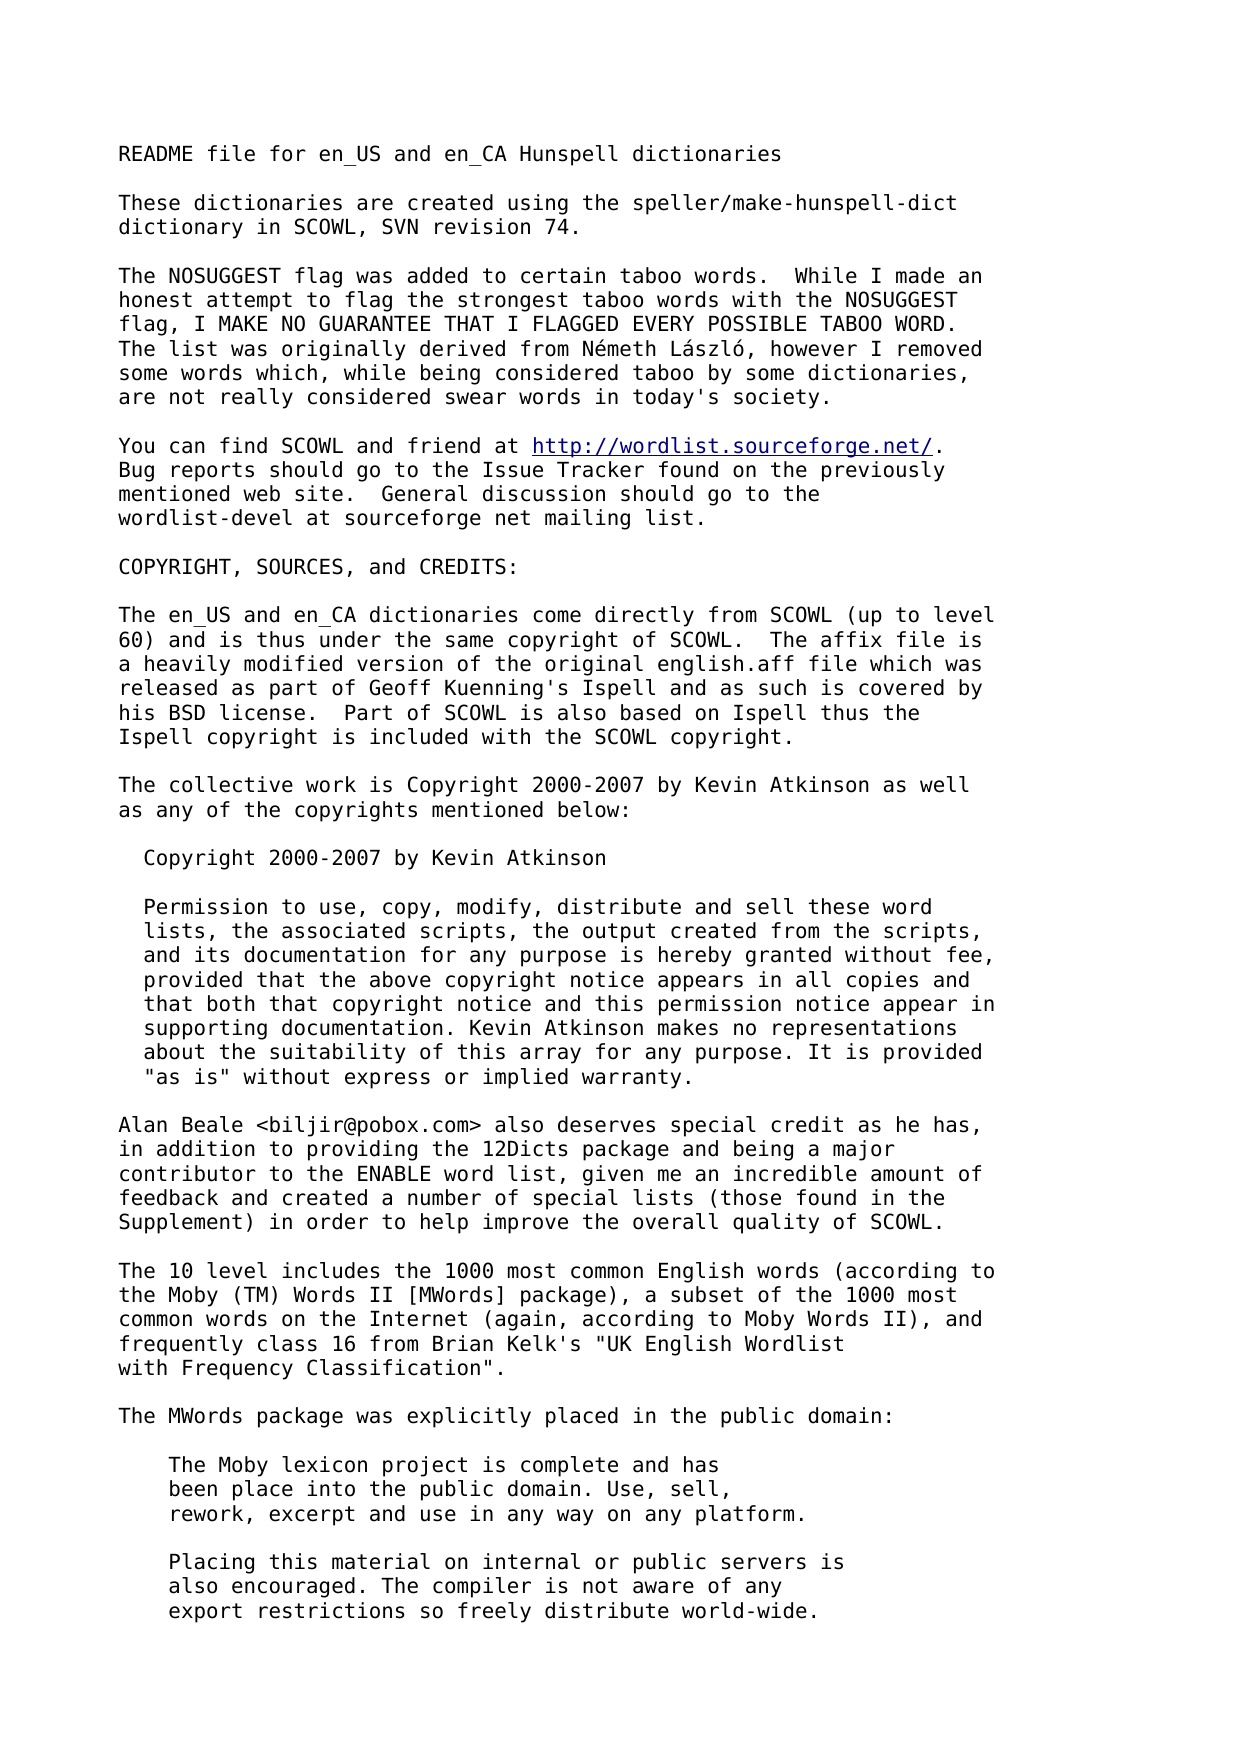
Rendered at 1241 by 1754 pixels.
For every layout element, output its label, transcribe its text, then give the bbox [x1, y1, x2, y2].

text about the suitability of this array for any purpose. It is provided [118, 1040, 1122, 1065]
text These dictionaries are created using the speller/make-hunspell-dict [118, 191, 1122, 215]
text in addition to providing the 12Dicts package and being a major [118, 1137, 1122, 1162]
text flag, I MAKE NO GUARANTEE THAT I FLAGGED EVERY POSSIBLE TABOO WORD. [118, 312, 1122, 337]
text The MWords package was explicitly placed in the public domain: [118, 1404, 1122, 1429]
text The list was originally derived from Németh László, however I removed [118, 337, 1122, 361]
text export restrictions so freely distribute world-wide. [118, 1599, 1122, 1623]
text mentioned web site. General discussion should go to the [118, 482, 1122, 506]
text Ispell copyright is included with the SCOWL copyright. [118, 725, 1122, 749]
text supporting documentation. Kevin Atkinson makes no representations [118, 1016, 1122, 1040]
text provided that the above copyright notice appears in all copies and [118, 968, 1122, 992]
text are not really considered swear words in today's society. [118, 385, 1122, 409]
text Permission to use, copy, modify, distribute and sell these word [118, 895, 1122, 919]
text as any of the copyrights mentioned below: [118, 798, 1122, 822]
text released as part of Geoff Kuenning's Ispell and as such is covered by [118, 676, 1122, 701]
text the Moby (TM) Words II [MWords] package), a subset of the 1000 most [118, 1283, 1122, 1307]
text feedback and created a number of special lists (those found in the [118, 1186, 1122, 1210]
text You can find SCOWL and friend at http://wordlist.sourceforge.net/. [118, 434, 1122, 458]
text The collective work is Copyright 2000-2007 by Kevin Atkinson as well [118, 773, 1122, 798]
text The NOSUGGEST flag was added to certain taboo words. While I made an [118, 264, 1122, 288]
text honest attempt to flag the strongest taboo words with the NOSUGGEST [118, 288, 1122, 312]
text Copyright 2000-2007 by Kevin Atkinson [118, 846, 1122, 871]
text dictionary in SCOWL, SVN revision 74. [118, 215, 1122, 239]
text "as is" without express or implied warranty. [118, 1065, 1122, 1089]
text lists, the associated scripts, the output created from the scripts, [118, 919, 1122, 943]
text 60) and is thus under the same copyright of SCOWL. The affix file is [118, 628, 1122, 652]
text README file for en_US and en_CA Hunspell dictionaries [118, 142, 1122, 167]
text that both that copyright notice and this permission notice appear in [118, 992, 1122, 1016]
text and its documentation for any purpose is hereby granted without fee, [118, 943, 1122, 968]
text also encouraged. The compiler is not aware of any [118, 1574, 1122, 1599]
text with Frequency Classification". [118, 1356, 1122, 1380]
text The en_US and en_CA dictionaries come directly from SCOWL (up to level [118, 603, 1122, 628]
text contributor to the ENABLE word list, given me an incredible amount of [118, 1162, 1122, 1186]
text The 10 level includes the 1000 most common English words (according to [118, 1259, 1122, 1283]
text been place into the public domain. Use, sell, [118, 1477, 1122, 1502]
text frequently class 16 from Brian Kelk's "UK English Wordlist [118, 1332, 1122, 1356]
text COPYRIGHT, SOURCES, and CREDITS: [118, 555, 1122, 579]
text Bug reports should go to the Issue Tracker found on the previously [118, 458, 1122, 482]
text Placing this material on internal or public servers is [118, 1550, 1122, 1574]
text Supplement) in order to help improve the overall quality of SCOWL. [118, 1210, 1122, 1234]
text common words on the Internet (again, according to Moby Words II), and [118, 1307, 1122, 1332]
text The Moby lexicon project is complete and has [118, 1453, 1122, 1477]
text his BSD license. Part of SCOWL is also based on Ispell thus the [118, 701, 1122, 725]
text rework, excerpt and use in any way on any platform. [118, 1502, 1122, 1526]
text a heavily modified version of the original english.aff file which was [118, 652, 1122, 676]
text some words which, while being considered taboo by some dictionaries, [118, 361, 1122, 385]
text Alan Beale <biljir@pobox.com> also deserves special credit as he has, [118, 1113, 1122, 1137]
text wordlist-devel at sourceforge net mailing list. [118, 506, 1122, 531]
